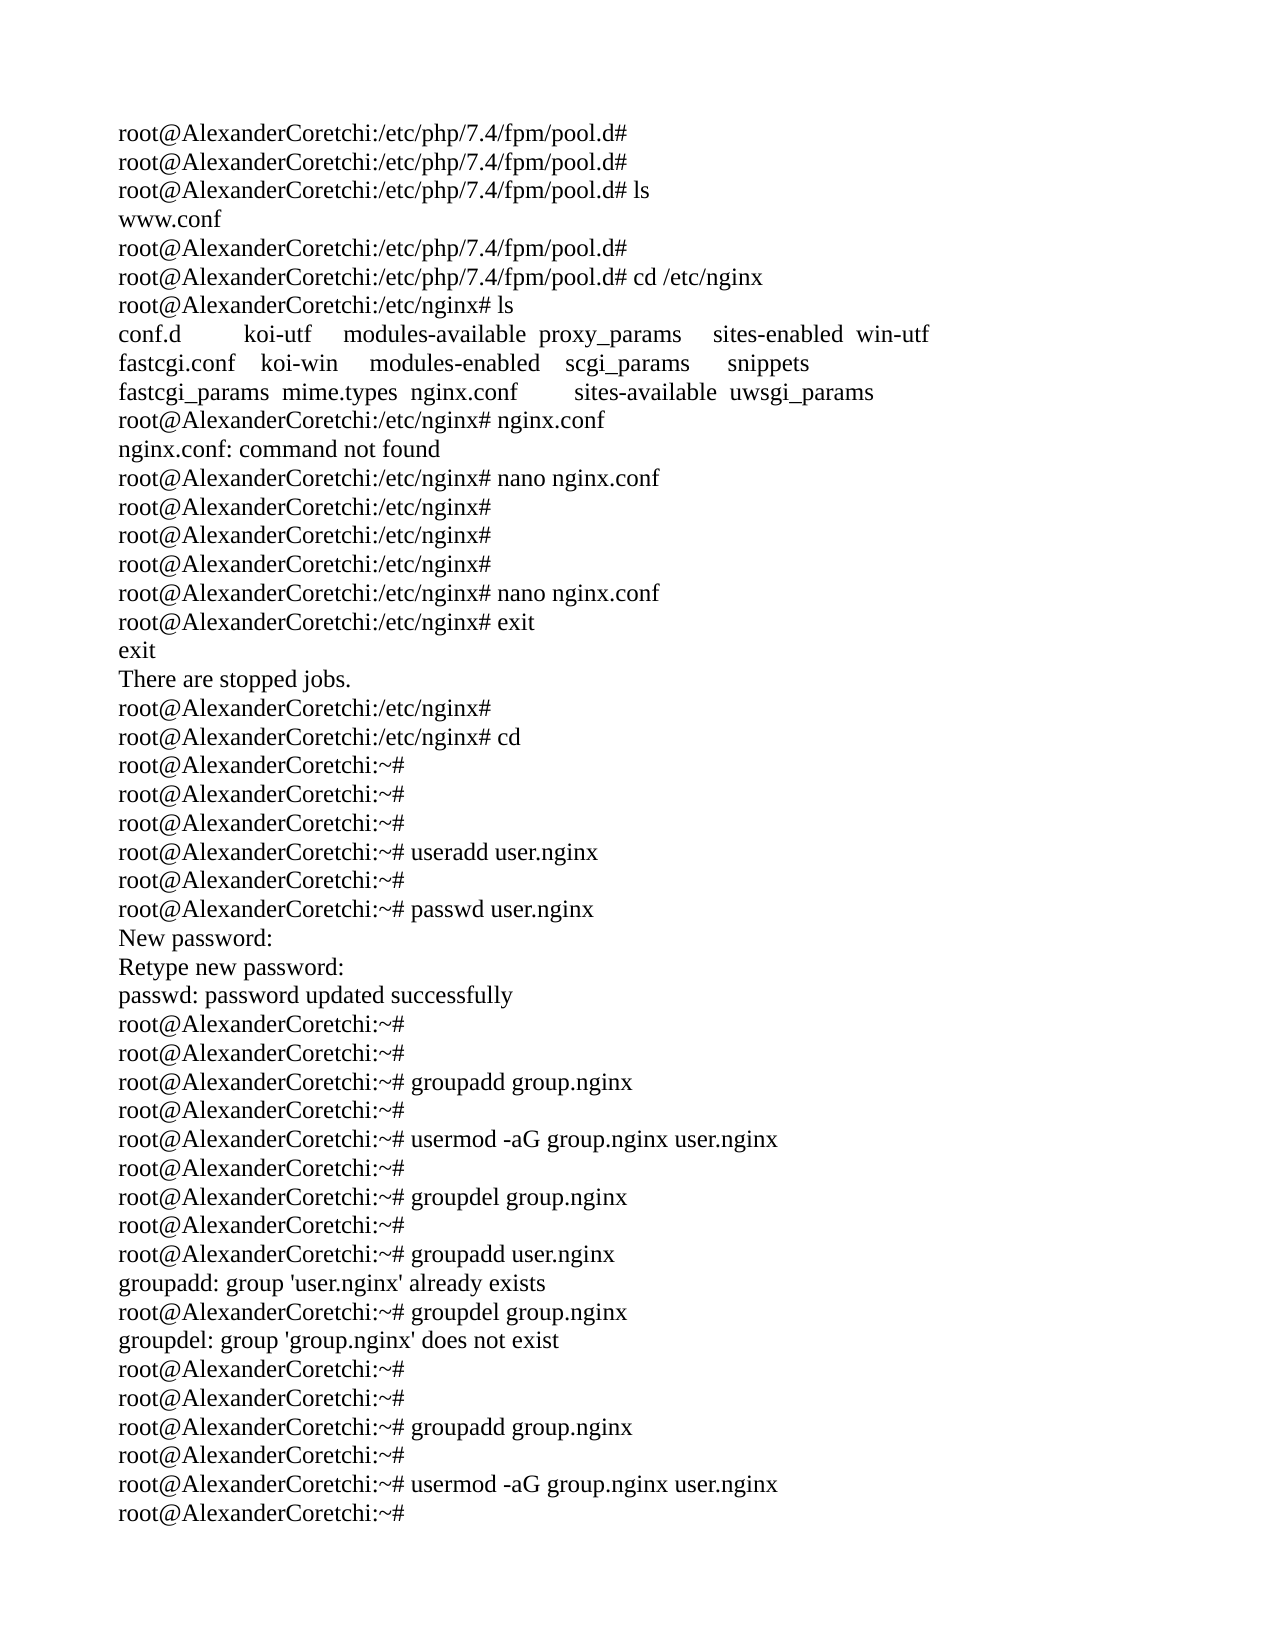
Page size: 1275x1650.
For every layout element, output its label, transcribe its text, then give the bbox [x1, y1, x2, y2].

text root@AlexanderCoretchi:~# [118, 1211, 1157, 1239]
text passwd: password updated successfully [118, 981, 1157, 1009]
text root@AlexanderCoretchi:~# [118, 1096, 1157, 1124]
text root@AlexanderCoretchi:~# [118, 1354, 1157, 1383]
text root@AlexanderCoretchi:~# [118, 1153, 1157, 1182]
text root@AlexanderCoretchi:~# groupdel group.nginx [118, 1182, 1157, 1211]
text root@AlexanderCoretchi:/etc/php/7.4/fpm/pool.d# cd /etc/nginx [118, 262, 1157, 291]
text root@AlexanderCoretchi:~# groupadd group.nginx [118, 1412, 1157, 1441]
text root@AlexanderCoretchi:/etc/nginx# [118, 693, 1157, 722]
text root@AlexanderCoretchi:/etc/php/7.4/fpm/pool.d# [118, 118, 1157, 147]
text root@AlexanderCoretchi:~# [118, 779, 1157, 808]
text root@AlexanderCoretchi:~# [118, 1038, 1157, 1067]
text root@AlexanderCoretchi:~# [118, 1498, 1157, 1527]
text root@AlexanderCoretchi:/etc/nginx# exit [118, 607, 1157, 636]
text root@AlexanderCoretchi:~# groupadd group.nginx [118, 1067, 1157, 1096]
text root@AlexanderCoretchi:~# [118, 808, 1157, 837]
text nginx.conf: command not found [118, 434, 1157, 463]
text root@AlexanderCoretchi:~# [118, 751, 1157, 779]
text Retype new password: [118, 952, 1157, 981]
text www.conf [118, 204, 1157, 233]
text root@AlexanderCoretchi:/etc/nginx# cd [118, 722, 1157, 751]
text exit [118, 636, 1157, 664]
text New password: [118, 923, 1157, 952]
text There are stopped jobs. [118, 664, 1157, 693]
text root@AlexanderCoretchi:/etc/nginx# [118, 492, 1157, 521]
text root@AlexanderCoretchi:/etc/nginx# [118, 521, 1157, 549]
text root@AlexanderCoretchi:~# passwd user.nginx [118, 894, 1157, 923]
text root@AlexanderCoretchi:/etc/php/7.4/fpm/pool.d# ls [118, 176, 1157, 204]
text conf.d koi-utf modules-available proxy_params sites-enabled win-utf [118, 319, 1157, 348]
text root@AlexanderCoretchi:/etc/nginx# [118, 549, 1157, 578]
text root@AlexanderCoretchi:/etc/php/7.4/fpm/pool.d# [118, 233, 1157, 262]
text root@AlexanderCoretchi:~# groupdel group.nginx [118, 1297, 1157, 1326]
text root@AlexanderCoretchi:~# groupadd user.nginx [118, 1239, 1157, 1268]
text root@AlexanderCoretchi:~# [118, 1009, 1157, 1038]
text groupdel: group 'group.nginx' does not exist [118, 1326, 1157, 1354]
text root@AlexanderCoretchi:/etc/nginx# nginx.conf [118, 406, 1157, 434]
text root@AlexanderCoretchi:~# useradd user.nginx [118, 837, 1157, 866]
text root@AlexanderCoretchi:/etc/nginx# nano nginx.conf [118, 463, 1157, 492]
text root@AlexanderCoretchi:~# [118, 1383, 1157, 1412]
text fastcgi.conf koi-win modules-enabled scgi_params snippets [118, 348, 1157, 377]
text root@AlexanderCoretchi:/etc/nginx# ls [118, 291, 1157, 319]
text fastcgi_params mime.types nginx.conf sites-available uwsgi_params [118, 377, 1157, 406]
text root@AlexanderCoretchi:/etc/php/7.4/fpm/pool.d# [118, 147, 1157, 176]
text root@AlexanderCoretchi:/etc/nginx# nano nginx.conf [118, 578, 1157, 607]
text root@AlexanderCoretchi:~# [118, 866, 1157, 894]
text groupadd: group 'user.nginx' already exists [118, 1268, 1157, 1297]
text root@AlexanderCoretchi:~# usermod -aG group.nginx user.nginx [118, 1124, 1157, 1153]
text root@AlexanderCoretchi:~# [118, 1441, 1157, 1469]
text root@AlexanderCoretchi:~# usermod -aG group.nginx user.nginx [118, 1469, 1157, 1498]
